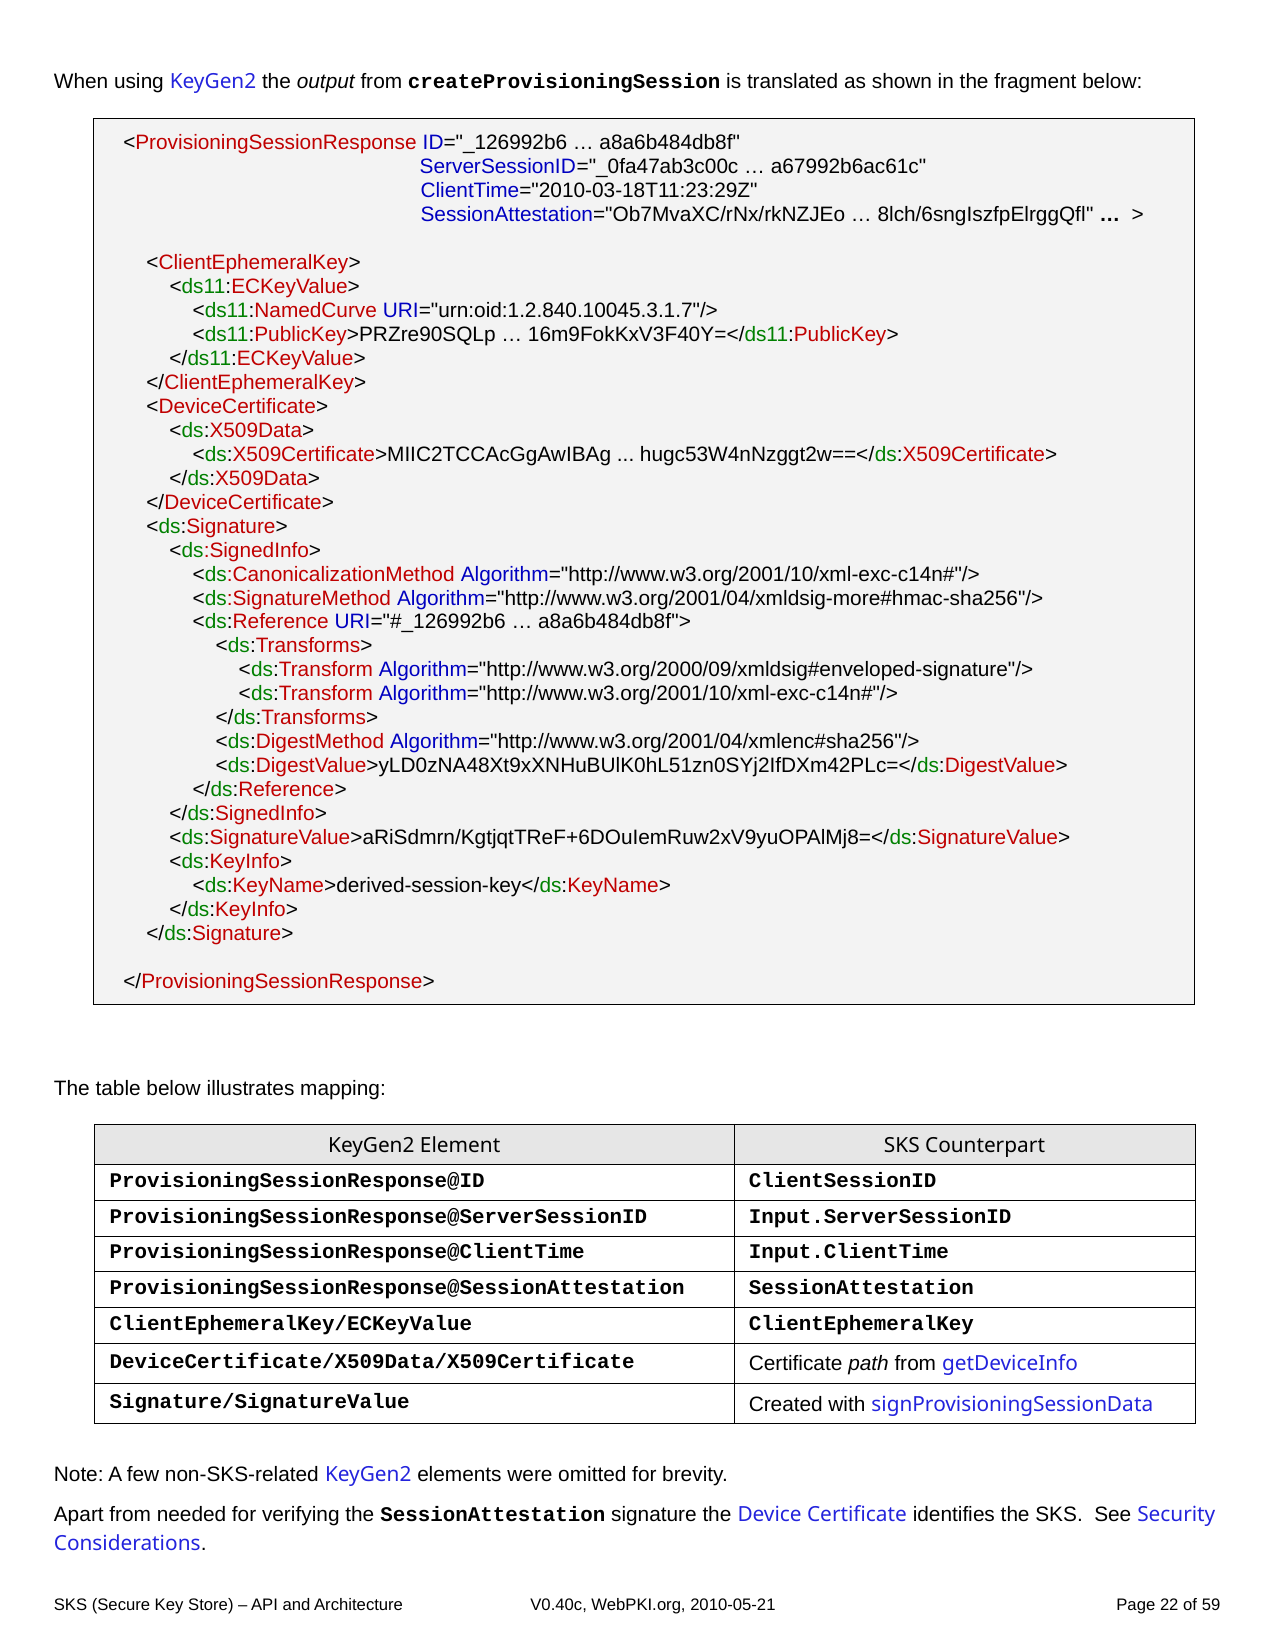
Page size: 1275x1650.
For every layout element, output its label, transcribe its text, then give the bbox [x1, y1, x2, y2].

table_cell Created with signProvisioningSessionData [735, 1384, 1195, 1423]
table_cell ProvisioningSessionResponse@ID [95, 1165, 734, 1200]
text Apart from needed for verifying the SessionAttestation signature the Device Certificate identifies the SKS. See Security Considerations. [54, 1499, 1221, 1556]
text The table below illustrates mapping: [54, 1076, 1221, 1124]
table_cell Certificate path from getDeviceInfo [735, 1344, 1195, 1383]
table_cell ClientEphemeralKey [735, 1308, 1195, 1342]
table_cell Input.ServerSessionID [735, 1201, 1195, 1236]
table_cell ClientSessionID [735, 1165, 1195, 1200]
table_cell ProvisioningSessionResponse@SessionAttestation [95, 1272, 734, 1307]
table_cell ProvisioningSessionResponse@ServerSessionID [95, 1201, 734, 1236]
table_cell SessionAttestation [735, 1272, 1195, 1307]
table_cell ClientEphemeralKey/ECKeyValue [95, 1308, 734, 1342]
table_header KeyGen2 Element [95, 1125, 734, 1164]
table_header SKS Counterpart [735, 1125, 1195, 1164]
table_cell ProvisioningSessionResponse@ClientTime [95, 1237, 734, 1271]
table_cell DeviceCertificate/X509Data/X509Certificate [95, 1344, 734, 1383]
table_cell Signature/SignatureValue [95, 1384, 734, 1423]
table_cell Input.ClientTime [735, 1237, 1195, 1271]
table_header <ProvisioningSessionResponse ID="_126992b6 … a8a6b484db8f" ServerSessionID="_0fa47ab3c00c … a67992b6ac61c" ClientTime="2010-03-18T11:23:29Z" SessionAttestation="Ob7MvaXC/rNx/rkNZJEo … 8lch/6sngIszfpElrggQfl" … > <ClientEphemeralKey> <ds11:ECKeyValue> <ds11:NamedCurve URI="urn:oid:1.2.840.10045.3.1.7"/> <ds11:PublicKey>PRZre90SQLp … 16m9FokKxV3F40Y=</ds11:PublicKey> </ds11:ECKeyValue> </ClientEphemeralKey> <DeviceCertificate> <ds:X509Data> <ds:X509Certificate>MIIC2TCCAcGgAwIBAg ... hugc53W4nNzggt2w==</ds:X509Certificate> </ds:X509Data> </DeviceCertificate> <ds:Signature> <ds:SignedInfo> <ds:CanonicalizationMethod Algorithm="http://www.w3.org/2001/10/xml-exc-c14n#"/> <ds:SignatureMethod Algorithm="http://www.w3.org/2001/04/xmldsig-more#hmac-sha256"/> <ds:Reference URI="#_126992b6 … a8a6b484db8f"> <ds:Transforms> <ds:Transform Algorithm="http://www.w3.org/2000/09/xmldsig#enveloped-signature"/> <ds:Transform Algorithm="http://www.w3.org/2001/10/xml-exc-c14n#"/> </ds:Transforms> <ds:DigestMethod Algorithm="http://www.w3.org/2001/04/xmlenc#sha256"/> <ds:DigestValue>yLD0zNA48Xt9xXNHuBUlK0hL51zn0SYj2IfDXm42PLc=</ds:DigestValue> </ds:Reference> </ds:SignedInfo> <ds:SignatureValue>aRiSdmrn/KgtjqtTReF+6DOuIemRuw2xV9yuOPAlMj8=</ds:SignatureValue> <ds:KeyInfo> <ds:KeyName>derived-session-key</ds:KeyName> </ds:KeyInfo> </ds:Signature> </ProvisioningSessionResponse> [94, 119, 1194, 1004]
text Note: A few non-SKS-related KeyGen2 elements were omitted for brevity. [54, 1459, 1221, 1487]
text When using KeyGen2 the output from createProvisioningSession is translated as shown in the fragment below: [54, 66, 1221, 118]
